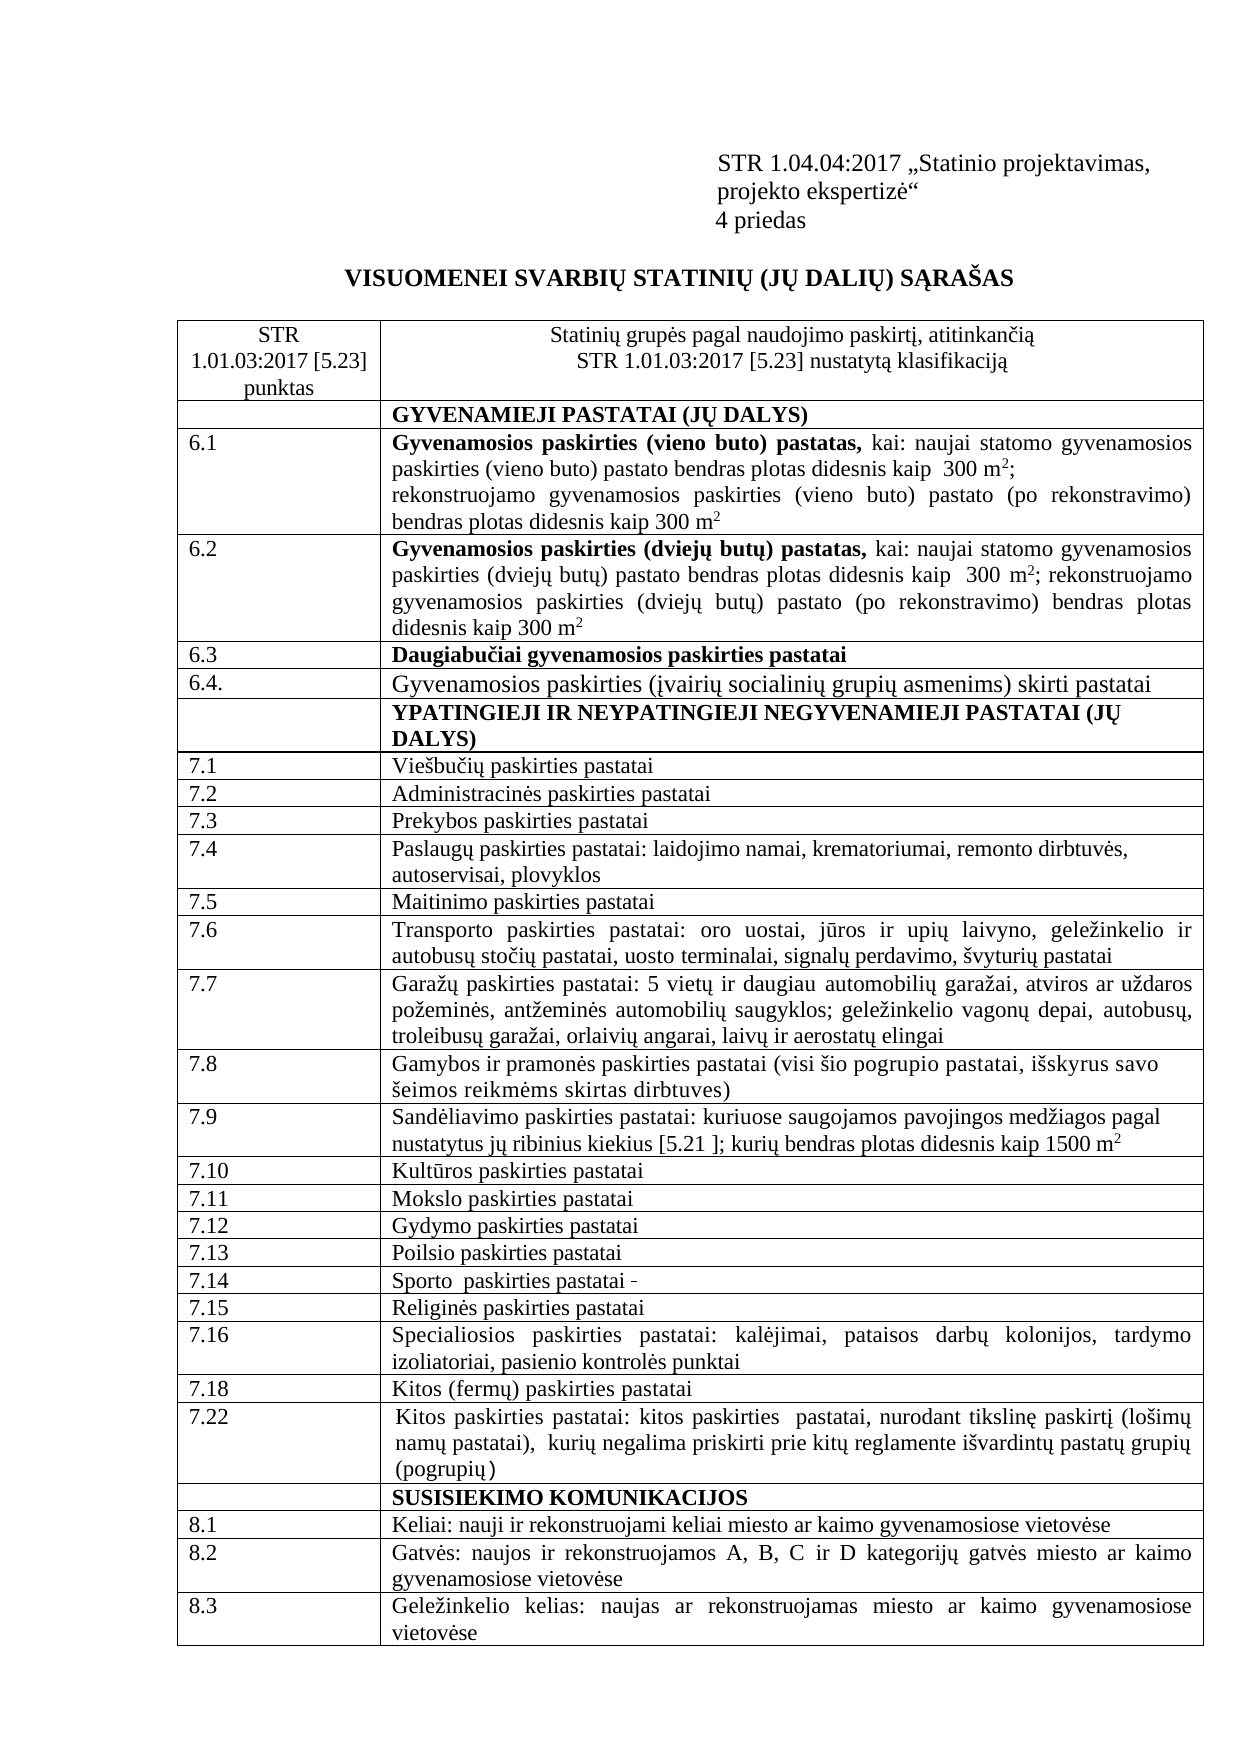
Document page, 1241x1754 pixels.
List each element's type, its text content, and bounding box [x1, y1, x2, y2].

table_cell Prekybos paskirties pastatai [381, 807, 1203, 834]
table_cell Gyvenamosios paskirties (įvairių socialinių grupių asmenims) skirti pastatai [381, 669, 1203, 698]
table_cell Transporto paskirties pastatai: oro uostai, jūros ir upių laivyno, geležinkelio ir autobusų stočių pastatai, uosto terminalai, signalų perdavimo, švyturių pastatai [381, 916, 1203, 968]
table_cell 7.2 [178, 780, 380, 806]
table_cell Viešbučių paskirties pastatai [381, 753, 1203, 779]
table_cell Mokslo paskirties pastatai [381, 1185, 1203, 1211]
table_cell Gydymo paskirties pastatai [381, 1212, 1203, 1238]
table_cell 7.12 [178, 1212, 380, 1238]
table_cell Daugiabučiai gyvenamosios paskirties pastatai [381, 642, 1203, 668]
text 4 priedas [177, 205, 1181, 234]
table_cell 7.1 [178, 753, 380, 779]
table_cell Geležinkelio kelias: naujas ar rekonstruojamas miesto ar kaimo gyvenamosiose vietovėse [381, 1593, 1203, 1645]
table_cell Keliai: nauji ir rekonstruojami keliai miesto ar kaimo gyvenamosiose vietovėse [381, 1511, 1203, 1538]
text projekto ekspertizė“ [717, 176, 1181, 205]
text VISUOMENEI SVARBIŲ STATINIŲ (jų dalių) SĄRAŠAS [177, 263, 1181, 291]
table_cell 7.7 [178, 970, 380, 1049]
table_cell Gamybos ir pramonės paskirties pastatai (visi šio pogrupio pastatai, išskyrus savo šeimos reikmėms skirtas dirbtuves) [381, 1050, 1203, 1102]
table_cell [178, 1484, 380, 1510]
table_cell Specialiosios paskirties pastatai: kalėjimai, pataisos darbų kolonijos, tardymo izoliatoriai, pasienio kontrolės punktai [381, 1322, 1203, 1374]
table_cell 6.2 [178, 535, 380, 641]
text STR 1.04.04:2017 „Statinio projektavimas, [717, 148, 1181, 176]
table_cell Sandėliavimo paskirties pastatai: kuriuose saugojamos pavojingos medžiagos pagal nustatytus jų ribinius kiekius [5.21 ]; kurių bendras plotas didesnis kaip 1500 m2 [381, 1104, 1203, 1156]
table_cell 7.14 [178, 1267, 380, 1293]
table_cell 7.8 [178, 1050, 380, 1102]
table_cell 7.10 [178, 1157, 380, 1183]
table_cell 6.3 [178, 642, 380, 668]
table_cell Religinės paskirties pastatai [381, 1294, 1203, 1321]
table_cell Gyvenamosios paskirties (vieno buto) pastatas, kai: naujai statomo gyvenamosios paskirties (vieno buto) pastato bendras plotas didesnis kaip 300 m2; rekonstruojamo gyvenamosios paskirties (vieno buto) pastato (po rekonstravimo) bendras plotas didesnis kaip 300 m2 [381, 429, 1203, 534]
table_cell 6.4. [178, 669, 380, 698]
table_cell 6.1 [178, 429, 380, 534]
table_header Statinių grupės pagal naudojimo paskirtį, atitinkančią STR 1.01.03:2017 [5.23] nustatytą klasifikaciją [381, 321, 1203, 400]
table_cell Garažų paskirties pastatai: 5 vietų ir daugiau automobilių garažai, atviros ar uždaros požeminės, antžeminės automobilių saugyklos; geležinkelio vagonų depai, autobusų, troleibusų garažai, orlaivių angarai, laivų ir aerostatų elingai [381, 970, 1203, 1049]
table_cell 7.3 [178, 807, 380, 834]
table_cell Administracinės paskirties pastatai [381, 780, 1203, 806]
table_cell [178, 699, 380, 751]
table_cell 7.13 [178, 1239, 380, 1266]
table_cell YPATINGIEJI IR NEYPATINGIEJI NEGYVENAMIEJI PASTATAI (JŲ DALYS) [381, 699, 1203, 751]
table_cell Paslaugų paskirties pastatai: laidojimo namai, krematoriumai, remonto dirbtuvės, autoservisai, plovyklos [381, 835, 1203, 887]
table_cell 7.15 [178, 1294, 380, 1321]
table_cell Sporto paskirties pastatai [381, 1267, 1203, 1293]
table_cell Poilsio paskirties pastatai [381, 1239, 1203, 1266]
table_cell GYVENAMIEJI PASTATAI (JŲ DALYS) [381, 401, 1203, 428]
table_cell Gatvės: naujos ir rekonstruojamos A, B, C ir D kategorijų gatvės miesto ar kaimo gyvenamosiose vietovėse [381, 1539, 1203, 1592]
table_cell Maitinimo paskirties pastatai [381, 889, 1203, 915]
table_cell 7.18 [178, 1375, 380, 1402]
table_cell Gyvenamosios paskirties (dviejų butų) pastatas, kai: naujai statomo gyvenamosios paskirties (dviejų butų) pastato bendras plotas didesnis kaip 300 m2; rekonstruojamo gyvenamosios paskirties (dviejų butų) pastato (po rekonstravimo) bendras plotas didesnis kaip 300 m2 [381, 535, 1203, 641]
table_cell 8.2 [178, 1539, 380, 1592]
table_cell 7.22 [178, 1403, 380, 1483]
table_cell 7.6 [178, 916, 380, 968]
table_cell Kultūros paskirties pastatai [381, 1157, 1203, 1183]
table_cell 7.9 [178, 1104, 380, 1156]
table_cell Kitos paskirties pastatai: kitos paskirties pastatai, nurodant tikslinę paskirtį (lošimų namų pastatai), kurių negalima priskirti prie kitų reglamente išvardintų pastatų grupių (pogrupių) [381, 1403, 1203, 1483]
table_cell 8.3 [178, 1593, 380, 1645]
table_cell Kitos (fermų) paskirties pastatai [381, 1375, 1203, 1402]
table_header STR 1.01.03:2017 [5.23] punktas [178, 321, 380, 400]
table_cell 7.5 [178, 889, 380, 915]
table_cell [178, 401, 380, 428]
table_cell 7.16 [178, 1322, 380, 1374]
table_cell 8.1 [178, 1511, 380, 1538]
table_cell SUSISIEKIMO KOMUNIKACIJOS [381, 1484, 1203, 1510]
table_cell 7.11 [178, 1185, 380, 1211]
table_cell 7.4 [178, 835, 380, 887]
